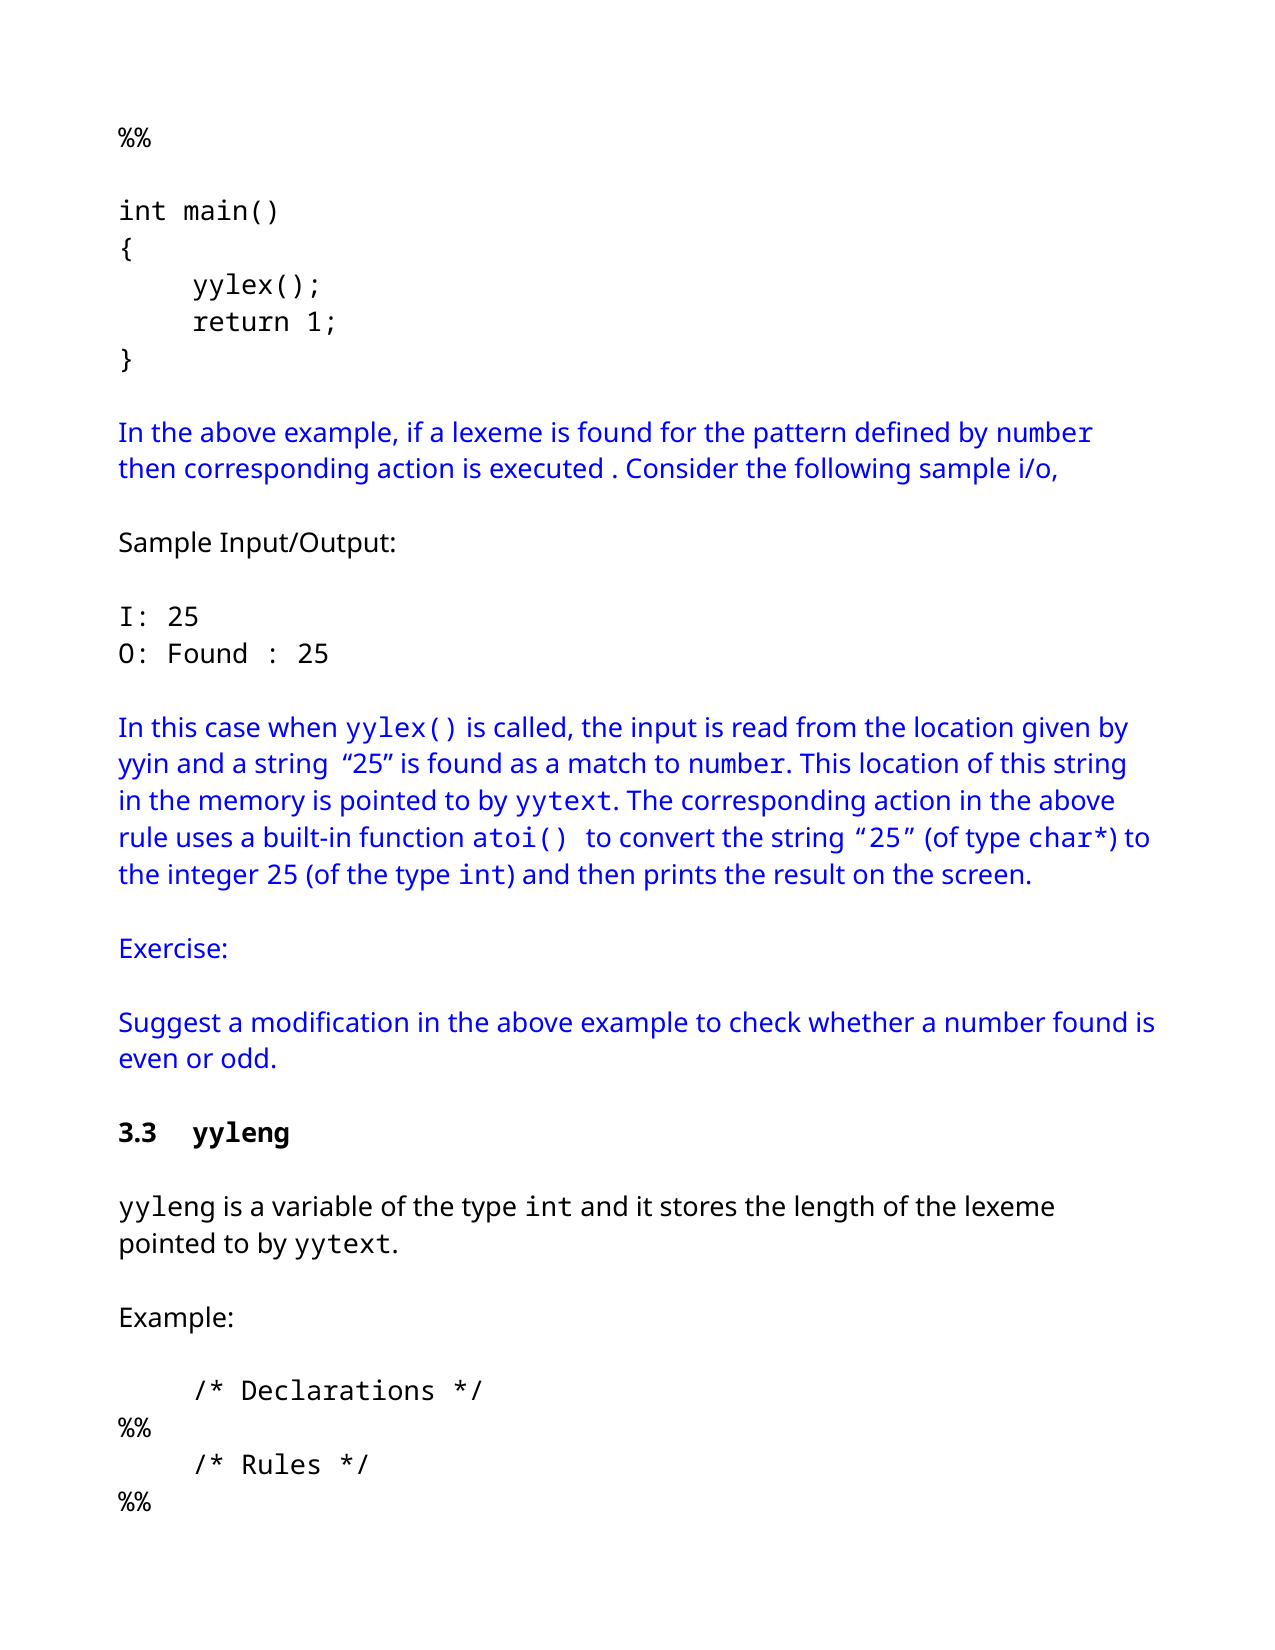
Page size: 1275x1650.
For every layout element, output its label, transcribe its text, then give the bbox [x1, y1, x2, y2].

text I: 25 [118, 597, 1157, 634]
text } [118, 339, 1157, 376]
text /* Rules */ [118, 1446, 1157, 1482]
text In this case when yylex() is called, the input is read from the location given by yyin and a string “25” is found as a match to number. This location of this string in the memory is pointed to by yytext. The corresponding action in the above rule uses a built-in function atoi() to convert the string “25” (of type char*) to the integer 25 (of the type int) and then prints the result on the screen. [118, 708, 1157, 892]
text Exercise: [118, 929, 1157, 966]
text int main() [118, 192, 1157, 229]
text return 1; [118, 302, 1157, 339]
text Example: [118, 1298, 1157, 1335]
text /* Declarations */ [118, 1372, 1157, 1409]
text Suggest a modification in the above example to check whether a number found is even or odd. [118, 1003, 1157, 1077]
text { [118, 229, 1157, 266]
text %% [118, 1409, 1157, 1446]
text In the above example, if a lexeme is found for the pattern defined by number then corresponding action is executed . Consider the following sample i/o, [118, 413, 1157, 487]
text O: Found : 25 [118, 634, 1157, 671]
text yyleng is a variable of the type int and it stores the length of the lexeme pointed to by yytext. [118, 1187, 1157, 1261]
text %% [118, 118, 1157, 155]
text %% [118, 1482, 1157, 1519]
text Sample Input/Output: [118, 524, 1157, 561]
text 3.3 yyleng [118, 1114, 1157, 1151]
text yylex(); [118, 266, 1157, 302]
